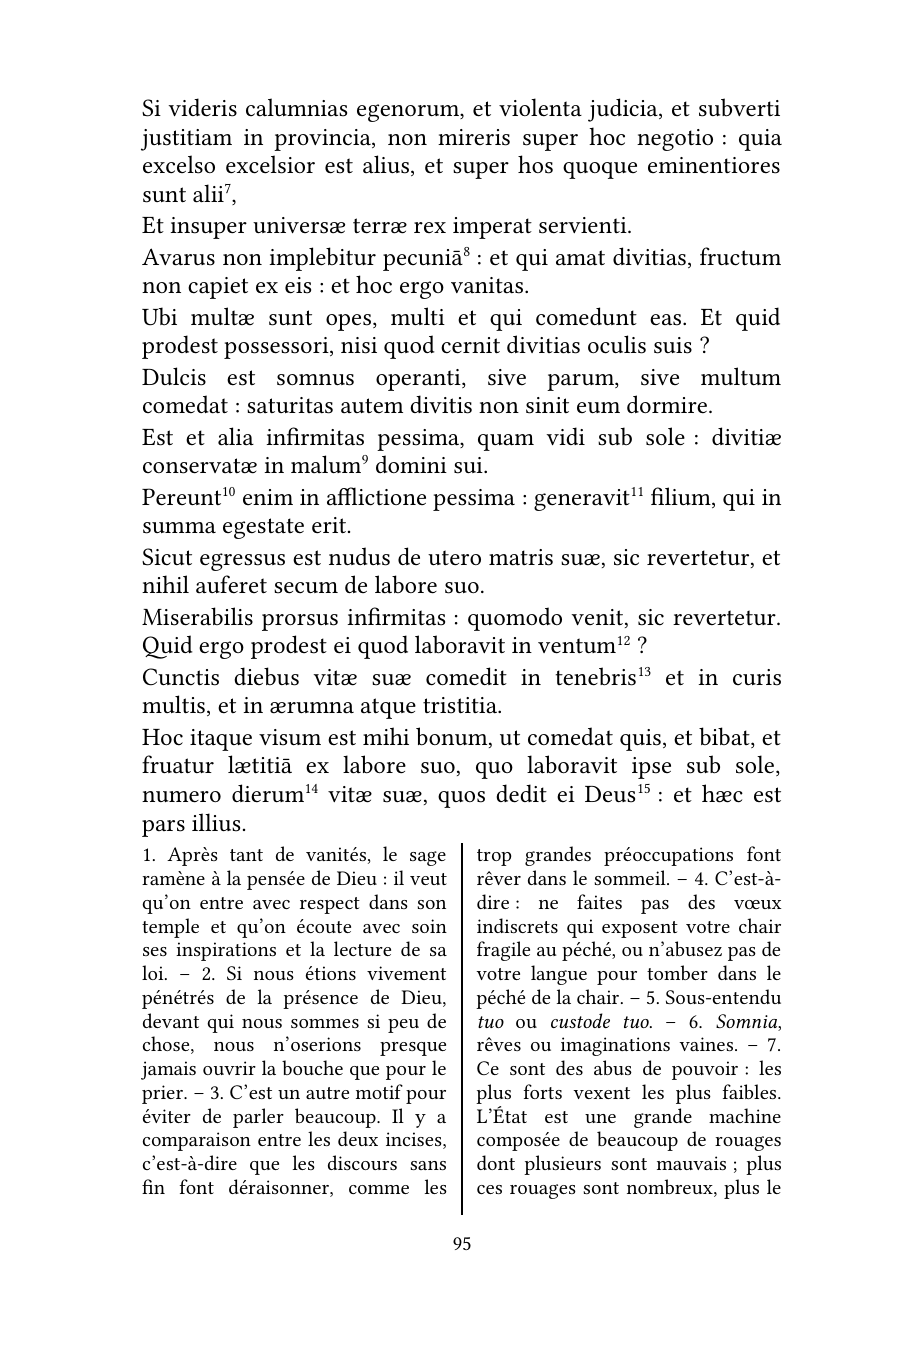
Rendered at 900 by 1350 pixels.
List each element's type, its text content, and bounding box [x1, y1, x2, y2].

text Miserabilis prorsus infirmitas : quomodo venit, sic revertetur. Quid ergo prodest ei quod laboravit in ventum12 ? [142, 603, 782, 660]
text Cunctis diebus vitæ suæ comedit in tenebris13 et in curis multis, et in ærumna atque tristitia. [142, 663, 782, 720]
text Et insuper universæ terræ rex imperat servienti. [142, 212, 782, 240]
text Est et alia infirmitas pessima, quam vidi sub sole : divitiæ conservatæ in malum9 domini sui. [142, 423, 782, 480]
text Hoc itaque visum est mihi bonum, ut comedat quis, et bibat, et fruatur lætitiā ex labore suo, quo laboravit ipse sub sole, numero dierum14 vitæ suæ, quos dedit ei Deus15 : et hæc est pars illius. [142, 723, 782, 837]
text Ubi multæ sunt opes, multi et qui comedunt eas. Et quid prodest possessori, nisi quod cernit divitias oculis suis ? [142, 303, 782, 360]
text Dulcis est somnus operanti, sive parum, sive multum comedat : saturitas autem divitis non sinit eum dormire. [142, 363, 782, 420]
text Si videris calumnias egenorum, et violenta judicia, et subverti justitiam in provincia, non mireris super hoc negotio : quia excelso excelsior est alius, et super hos quoque eminentiores sunt alii7, [142, 94, 782, 209]
text 1. Après tant de vanités, le sage ramène à la pensée de Dieu : il veut qu’on entre avec respect dans son temple et qu’on écoute avec soin ses inspirations et la lecture de sa loi. – 2. Si nous étions vivement pénétrés de la présence de Dieu, devant qui nous sommes si peu de chose, nous n’oserions presque jamais ouvrir la bouche que pour le prier. – 3. C’est un autre motif pour éviter de parler beaucoup. Il y a comparaison entre les deux incises, c’est-à-dire que les discours sans fin font déraisonner, comme les [142, 843, 447, 1199]
text Pereunt10 enim in afflictione pessima : generavit11 filium, qui in summa egestate erit. [142, 483, 782, 540]
text Sicut egressus est nudus de utero matris suæ, sic revertetur, et nihil auferet secum de labore suo. [142, 543, 782, 600]
text Avarus non implebitur pecuniā8 : et qui amat divitias, fructum non capiet ex eis : et hoc ergo vanitas. [142, 243, 782, 300]
text trop grandes préoccupations font rêver dans le sommeil. – 4. C’est-à-dire : ne faites pas des vœux indiscrets qui exposent votre chair fragile au péché, ou n’abusez pas de votre langue pour tomber dans le péché de la chair. – 5. Sous-entendu tuo ou custode tuo. – 6. Somnia, rêves ou imaginations vaines. – 7. Ce sont des abus de pouvoir : les plus forts vexent les plus faibles. L’État est une grande machine composée de beaucoup de rouages dont plusieurs sont mauvais ; plus ces rouages sont nombreux, plus le [476, 843, 782, 1199]
